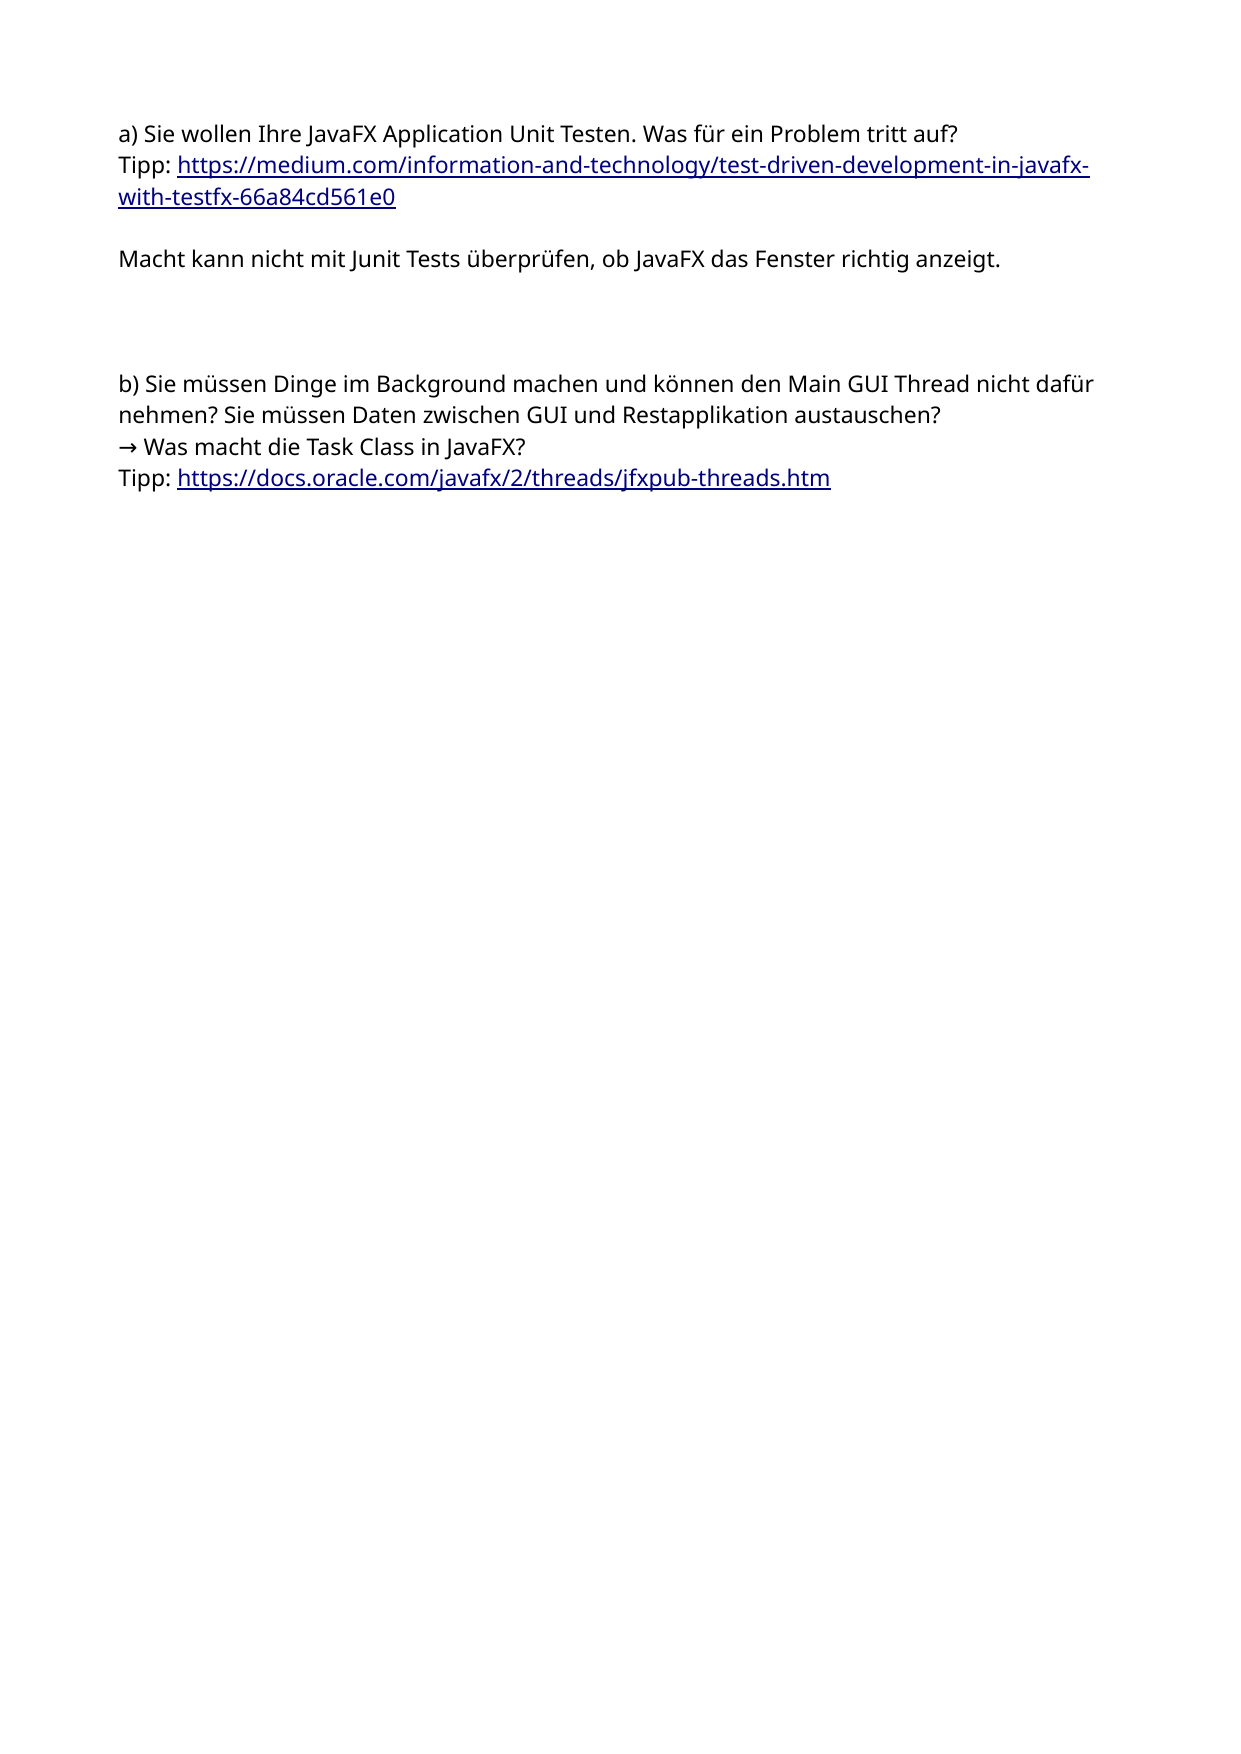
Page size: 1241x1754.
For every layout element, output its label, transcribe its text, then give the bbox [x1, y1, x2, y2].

text Tipp: https://docs.oracle.com/javafx/2/threads/jfxpub-threads.htm [118, 462, 1122, 493]
text → Was macht die Task Class in JavaFX? [118, 431, 1122, 462]
text b) Sie müssen Dinge im Background machen und können den Main GUI Thread nicht dafür nehmen? Sie müssen Daten zwischen GUI und Restapplikation austauschen? [118, 368, 1122, 431]
text Tipp: https://medium.com/information-and-technology/test-driven-development-in-javafx-with-testfx-66a84cd561e0 [118, 149, 1122, 212]
text a) Sie wollen Ihre JavaFX Application Unit Testen. Was für ein Problem tritt auf? [118, 118, 1122, 149]
text Macht kann nicht mit Junit Tests überprüfen, ob JavaFX das Fenster richtig anzeigt. [118, 243, 1122, 274]
